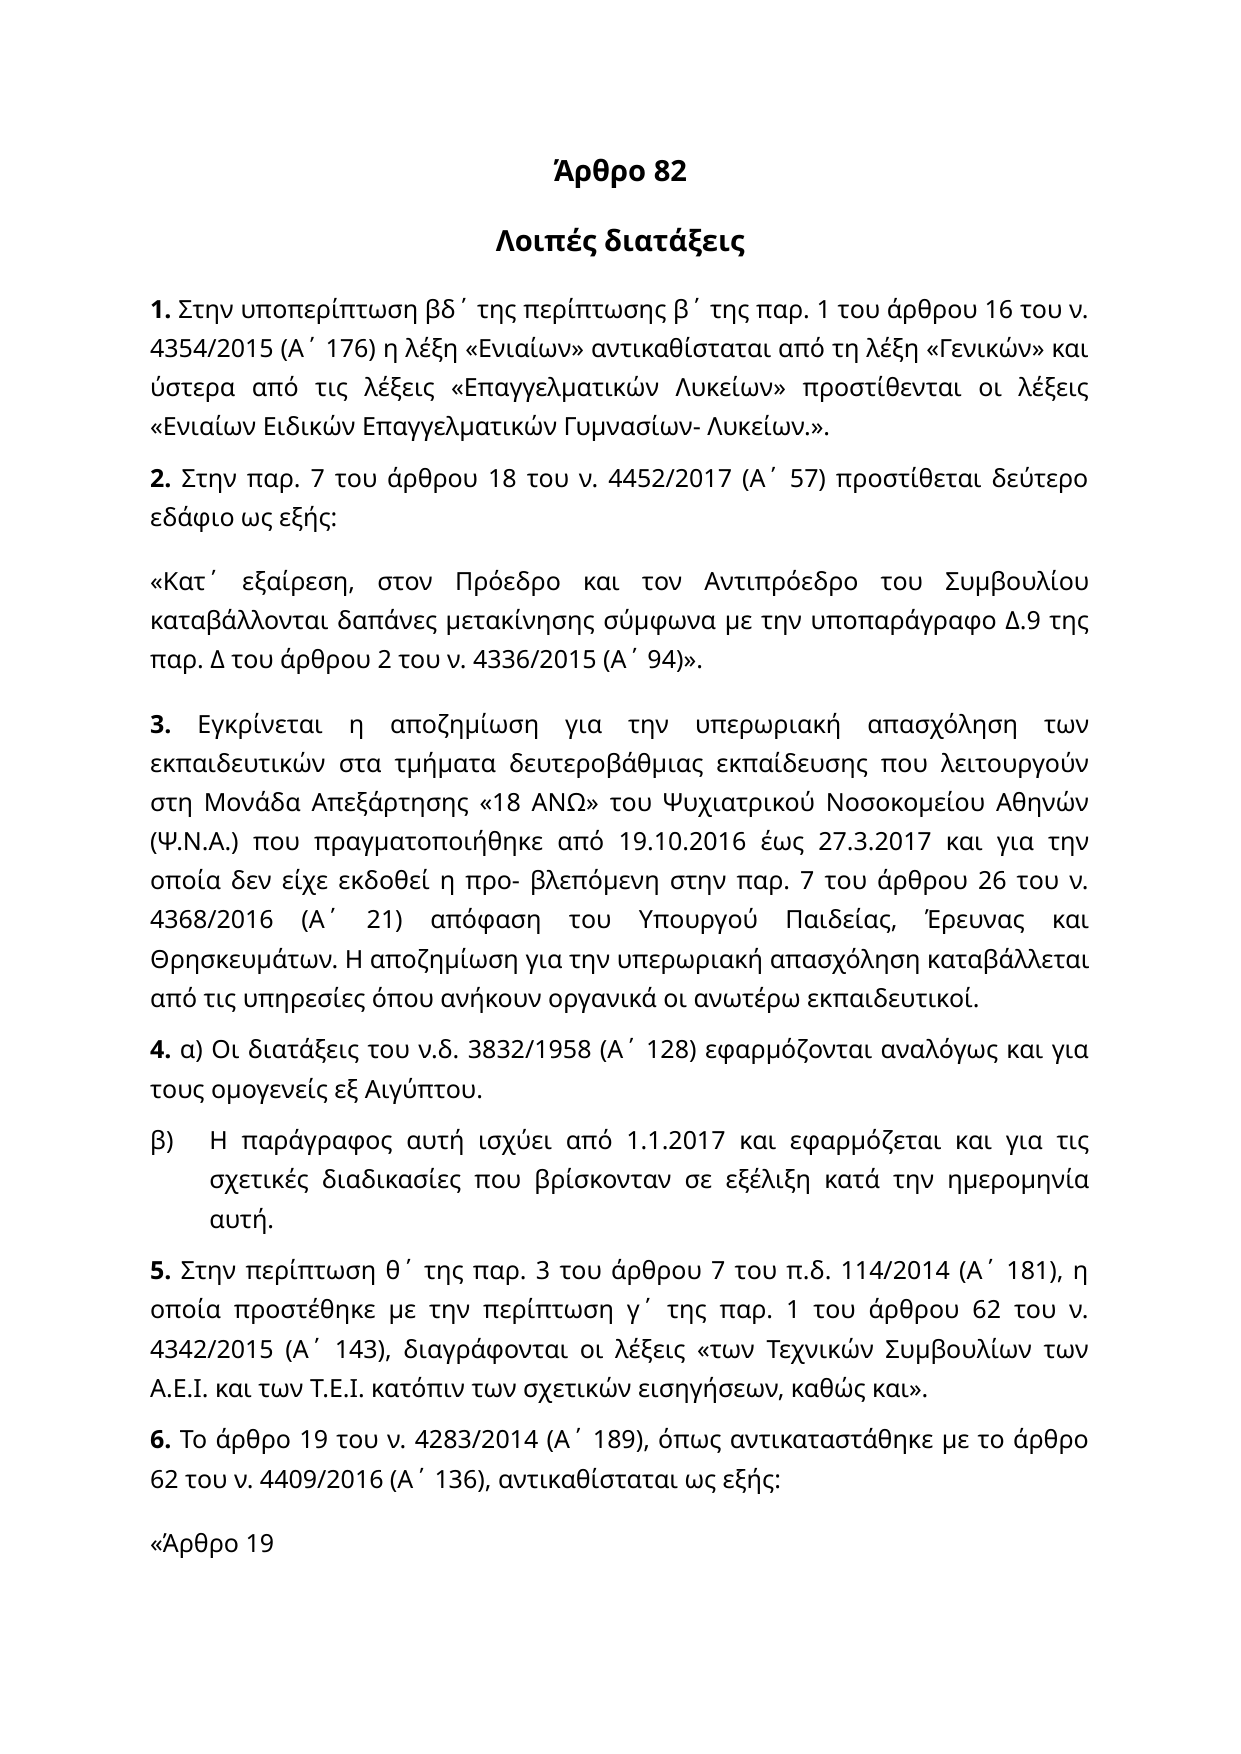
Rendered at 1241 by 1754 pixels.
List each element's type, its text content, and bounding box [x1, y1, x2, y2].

text 2. Στην παρ. 7 του άρθρου 18 του ν. 4452/2017 (Α΄ 57) προστίθεται δεύτερο εδάφιο ως εξής: [150, 460, 1090, 534]
list β) Η παράγραφος αυτή ισχύει από 1.1.2017 και εφαρμόζεται και για τις σχετικές διαδικασίες που βρίσκονταν σε εξέλιξη κατά την ημερομηνία αυτή. [150, 1123, 1090, 1235]
text «Κατ΄ εξαίρεση, στον Πρόεδρο και τον Αντιπρόεδρο του Συμβουλίου καταβάλλονται δαπάνες μετακίνησης σύμφωνα με την υποπαράγραφο Δ.9 της παρ. Δ του άρθρου 2 του ν. 4336/2015 (Α΄ 94)». [150, 564, 1090, 676]
text 1. Στην υποπερίπτωση βδ΄ της περίπτωσης β΄ της παρ. 1 του άρθρου 16 του ν. 4354/2015 (Α΄ 176) η λέξη «Ενιαίων» αντικαθίσταται από τη λέξη «Γενικών» και ύστερα από τις λέξεις «Επαγγελματικών Λυκείων» προστίθενται οι λέξεις «Ενιαίων Ειδικών Επαγγελματικών Γυμνασίων- Λυκείων.». [150, 291, 1090, 443]
text 3. Εγκρίνεται η αποζημίωση για την υπερωριακή απασχόληση των εκπαιδευτικών στα τμήματα δευτεροβάθμιας εκπαίδευσης που λειτουργούν στη Μονάδα Απεξάρτησης «18 ΑΝΩ» του Ψυχιατρικού Νοσοκομείου Αθηνών (Ψ.Ν.Α.) που πραγματοποιήθηκε από 19.10.2016 έως 27.3.2017 και για την οποία δεν είχε εκδοθεί η προ- βλεπόμενη στην παρ. 7 του άρθρου 26 του ν. 4368/2016 (Α΄ 21) απόφαση του Υπουργού Παιδείας, Έρευνας και Θρησκευμάτων. Η αποζημίωση για την υπερωριακή απασχόληση καταβάλλεται από τις υπηρεσίες όπου ανήκουν οργανικά οι ανωτέρω εκπαιδευτικοί. [150, 706, 1090, 1014]
text 6. Το άρθρο 19 του ν. 4283/2014 (Α΄ 189), όπως αντικαταστάθηκε με το άρθρο 62 του ν. 4409/2016 (Α΄ 136), αντικαθίσταται ως εξής: [150, 1422, 1090, 1495]
subtitle Άρθρο 82 [150, 150, 1090, 190]
text «Άρθρο 19 [150, 1525, 1090, 1559]
subtitle Λοιπές διατάξεις [150, 221, 1090, 260]
text 4. α) Οι διατάξεις του ν.δ. 3832/1958 (Α΄ 128) εφαρμόζονται αναλόγως και για τους ομογενείς εξ Αιγύπτου. [150, 1032, 1090, 1105]
text 5. Στην περίπτωση θ΄ της παρ. 3 του άρθρου 7 του π.δ. 114/2014 (Α΄ 181), η οποία προστέθηκε με την περίπτωση γ΄ της παρ. 1 του άρθρου 62 του ν. 4342/2015 (Α΄ 143), διαγράφονται οι λέξεις «των Τεχνικών Συμβουλίων των Α.Ε.Ι. και των Τ.Ε.Ι. κατόπιν των σχετικών εισηγήσεων, καθώς και». [150, 1253, 1090, 1404]
